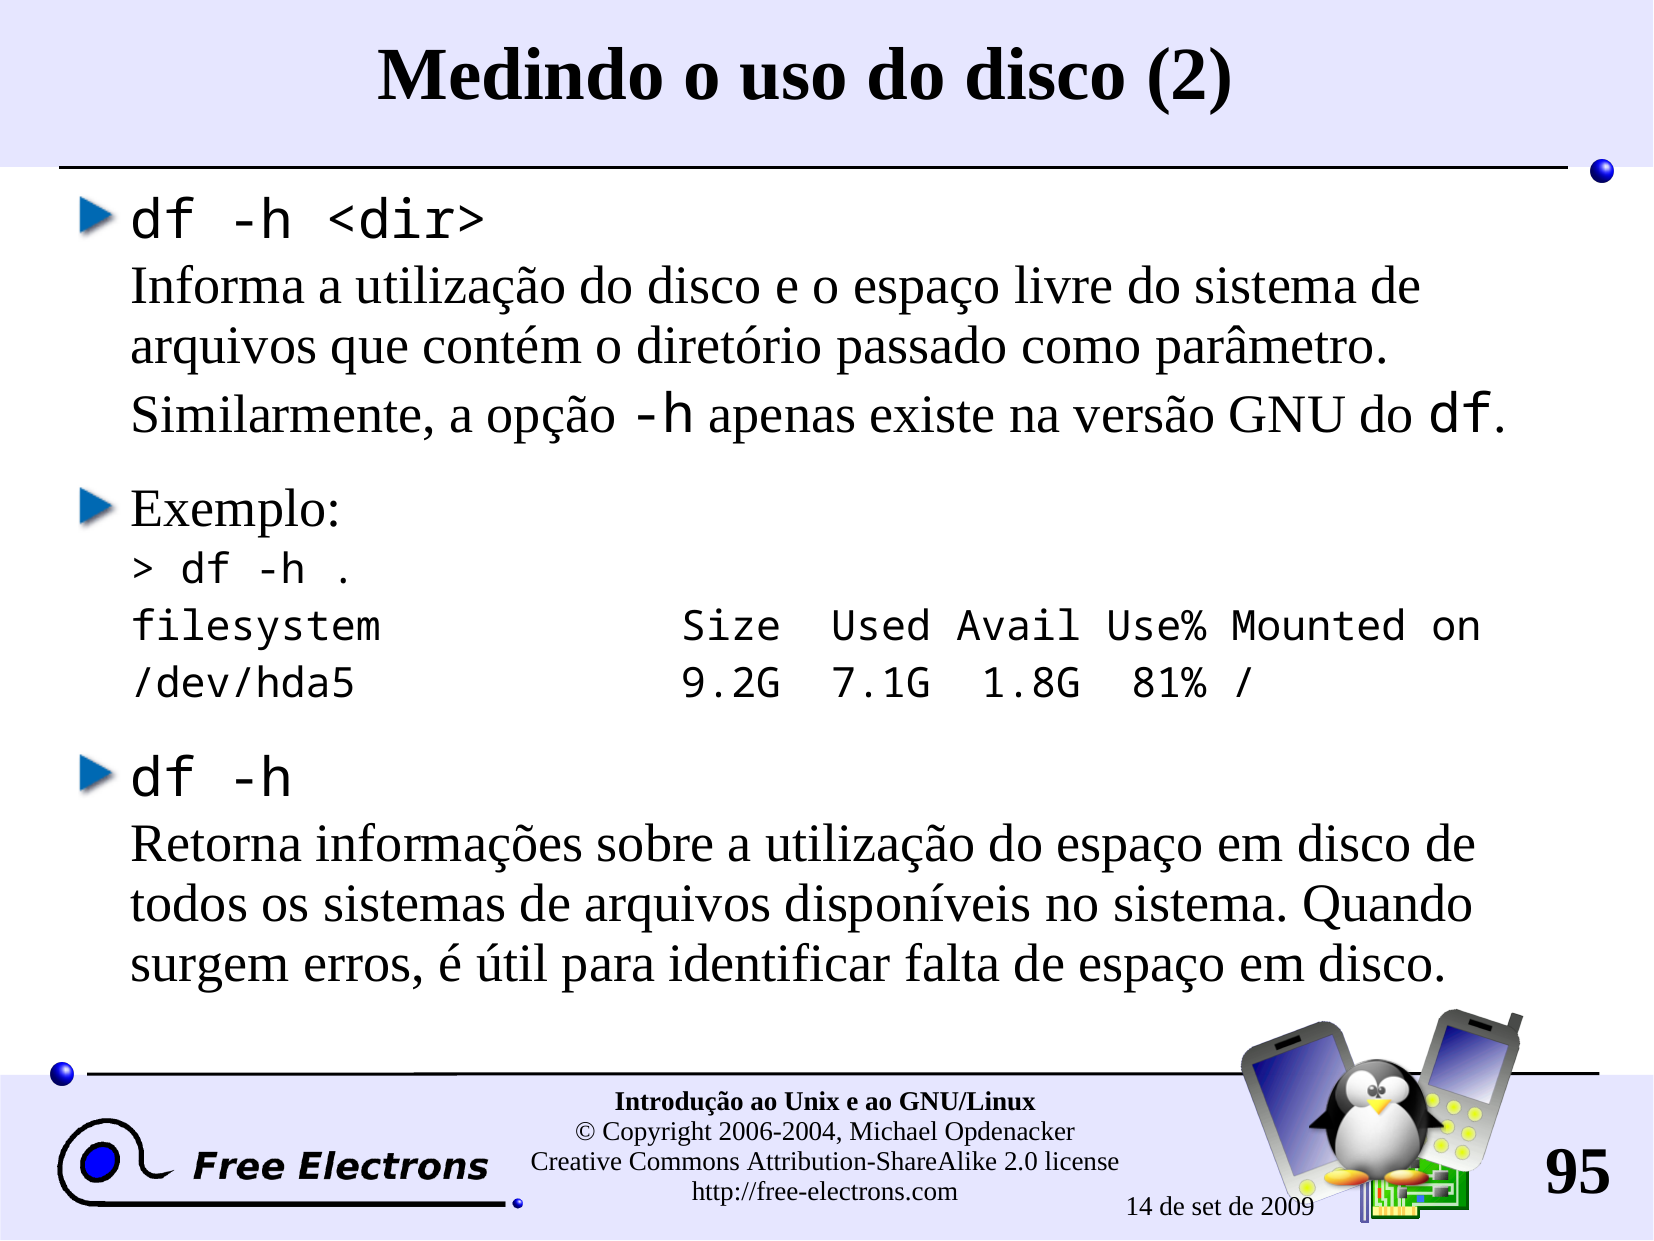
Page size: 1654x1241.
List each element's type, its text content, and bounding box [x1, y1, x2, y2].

picture [50, 1107, 527, 1216]
picture [1224, 1038, 1530, 1241]
picture [1280, 1198, 1284, 1208]
picture [1304, 1198, 1311, 1207]
list df -h <dir> Informa a utilização do disco e o espaço livre do sistema de arquivos que contém o diretório passado como parâmetro. Similarmente, a opção -h apenas existe na versão GNU do df. Exemplo: > df -h . filesystem Size Used Avail Use% Mounted on /dev/hda5 9.2G 7.1G 1.8G 81% / df -h Retorna informações sobre a utilização do espaço em disco de todos os sistemas de arquivos disponíveis no sistema. Quando surgem erros, é útil para identificar falta de espaço em disco. [59, 180, 1593, 1038]
title Medindo o uso do disco (2) [60, 25, 1551, 124]
